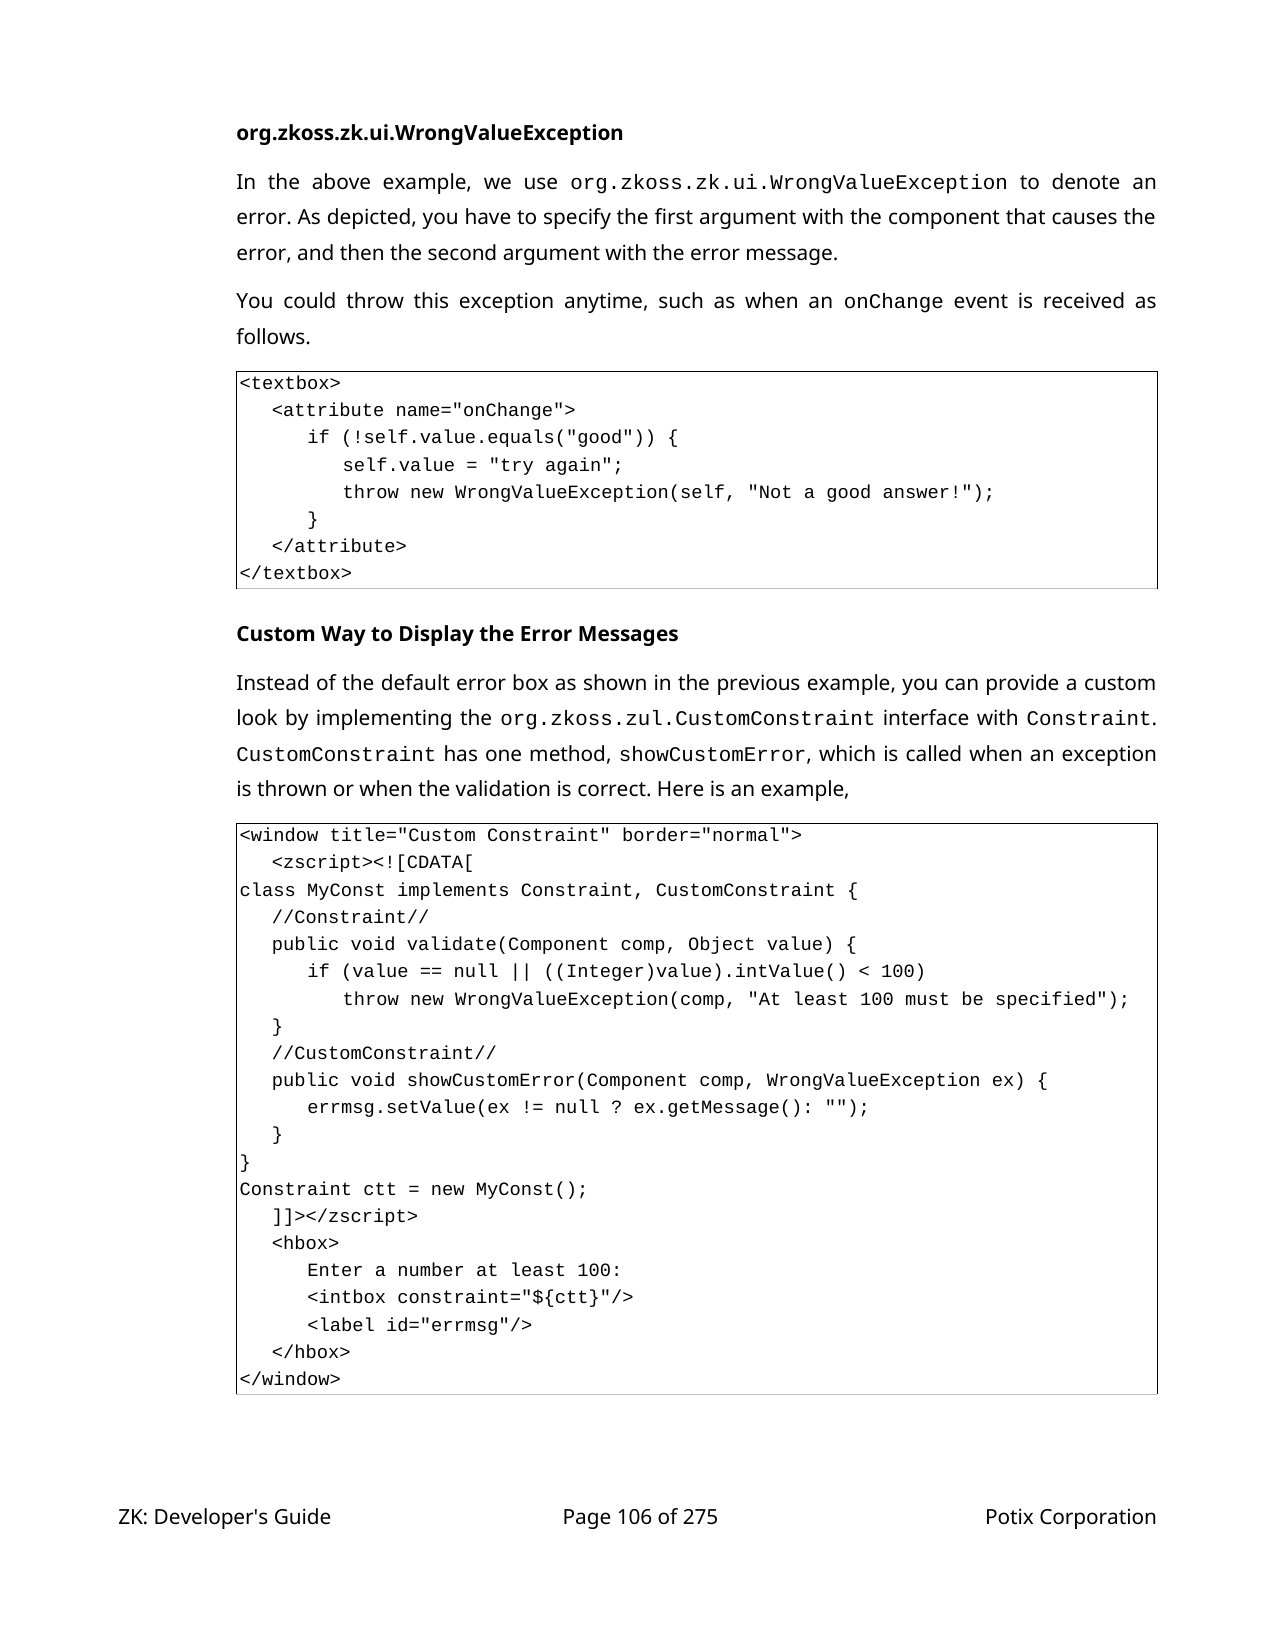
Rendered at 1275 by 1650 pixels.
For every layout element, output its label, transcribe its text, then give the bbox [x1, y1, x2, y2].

text throw new WrongValueException(comp, "At least 100 must be specified"); [237, 986, 1157, 1011]
text Constraint ctt = new MyConst(); [237, 1177, 1157, 1201]
text ]]></zscript> [237, 1204, 1157, 1228]
text In the above example, we use org.zkoss.zk.ui.WrongValueException to denote an error. As depicted, you have to specify the first argument with the component that causes the error, and then the second argument with the error message. [236, 167, 1157, 266]
text } [237, 1149, 1157, 1174]
text You could throw this exception anytime, such as when an onChange event is received as follows. [236, 287, 1157, 350]
text } [237, 1013, 1157, 1038]
text <hbox> [237, 1231, 1157, 1255]
text </window> [237, 1367, 1157, 1394]
text throw new WrongValueException(self, "Not a good answer!"); [237, 480, 1157, 504]
text <textbox> [237, 372, 1157, 395]
text } [237, 507, 1157, 531]
text </attribute> [237, 534, 1157, 558]
text Enter a number at least 100: [237, 1258, 1157, 1282]
text </textbox> [237, 561, 1157, 588]
text <intbox constraint="${ctt}"/> [237, 1285, 1157, 1310]
subtitle Custom Way to Display the Error Messages [236, 619, 1157, 647]
text if (!self.value.equals("good")) { [237, 425, 1157, 449]
text //CustomConstraint// [237, 1041, 1157, 1065]
text errmsg.setValue(ex != null ? ex.getMessage(): ""); [237, 1095, 1157, 1119]
text self.value = "try again"; [237, 452, 1157, 477]
text } [237, 1122, 1157, 1147]
text if (value == null || ((Integer)value).intValue() < 100) [237, 959, 1157, 983]
text <attribute name="onChange"> [237, 398, 1157, 422]
text </hbox> [237, 1340, 1157, 1364]
text public void validate(Component comp, Object value) { [237, 932, 1157, 956]
text <label id="errmsg"/> [237, 1313, 1157, 1337]
text <zscript><![CDATA[ [237, 850, 1157, 875]
text class MyConst implements Constraint, CustomConstraint { [237, 878, 1157, 902]
text Instead of the default error box as shown in the previous example, you can provide a custom look by implementing the org.zkoss.zul.CustomConstraint interface with Constraint. CustomConstraint has one method, showCustomError, which is called when an exception is thrown or when the validation is correct. Here is an example, [236, 668, 1157, 803]
subtitle org.zkoss.zk.ui.WrongValueException [236, 118, 1157, 146]
text <window title="Custom Constraint" border="normal"> [237, 824, 1157, 847]
text public void showCustomError(Component comp, WrongValueException ex) { [237, 1068, 1157, 1092]
text //Constraint// [237, 905, 1157, 929]
